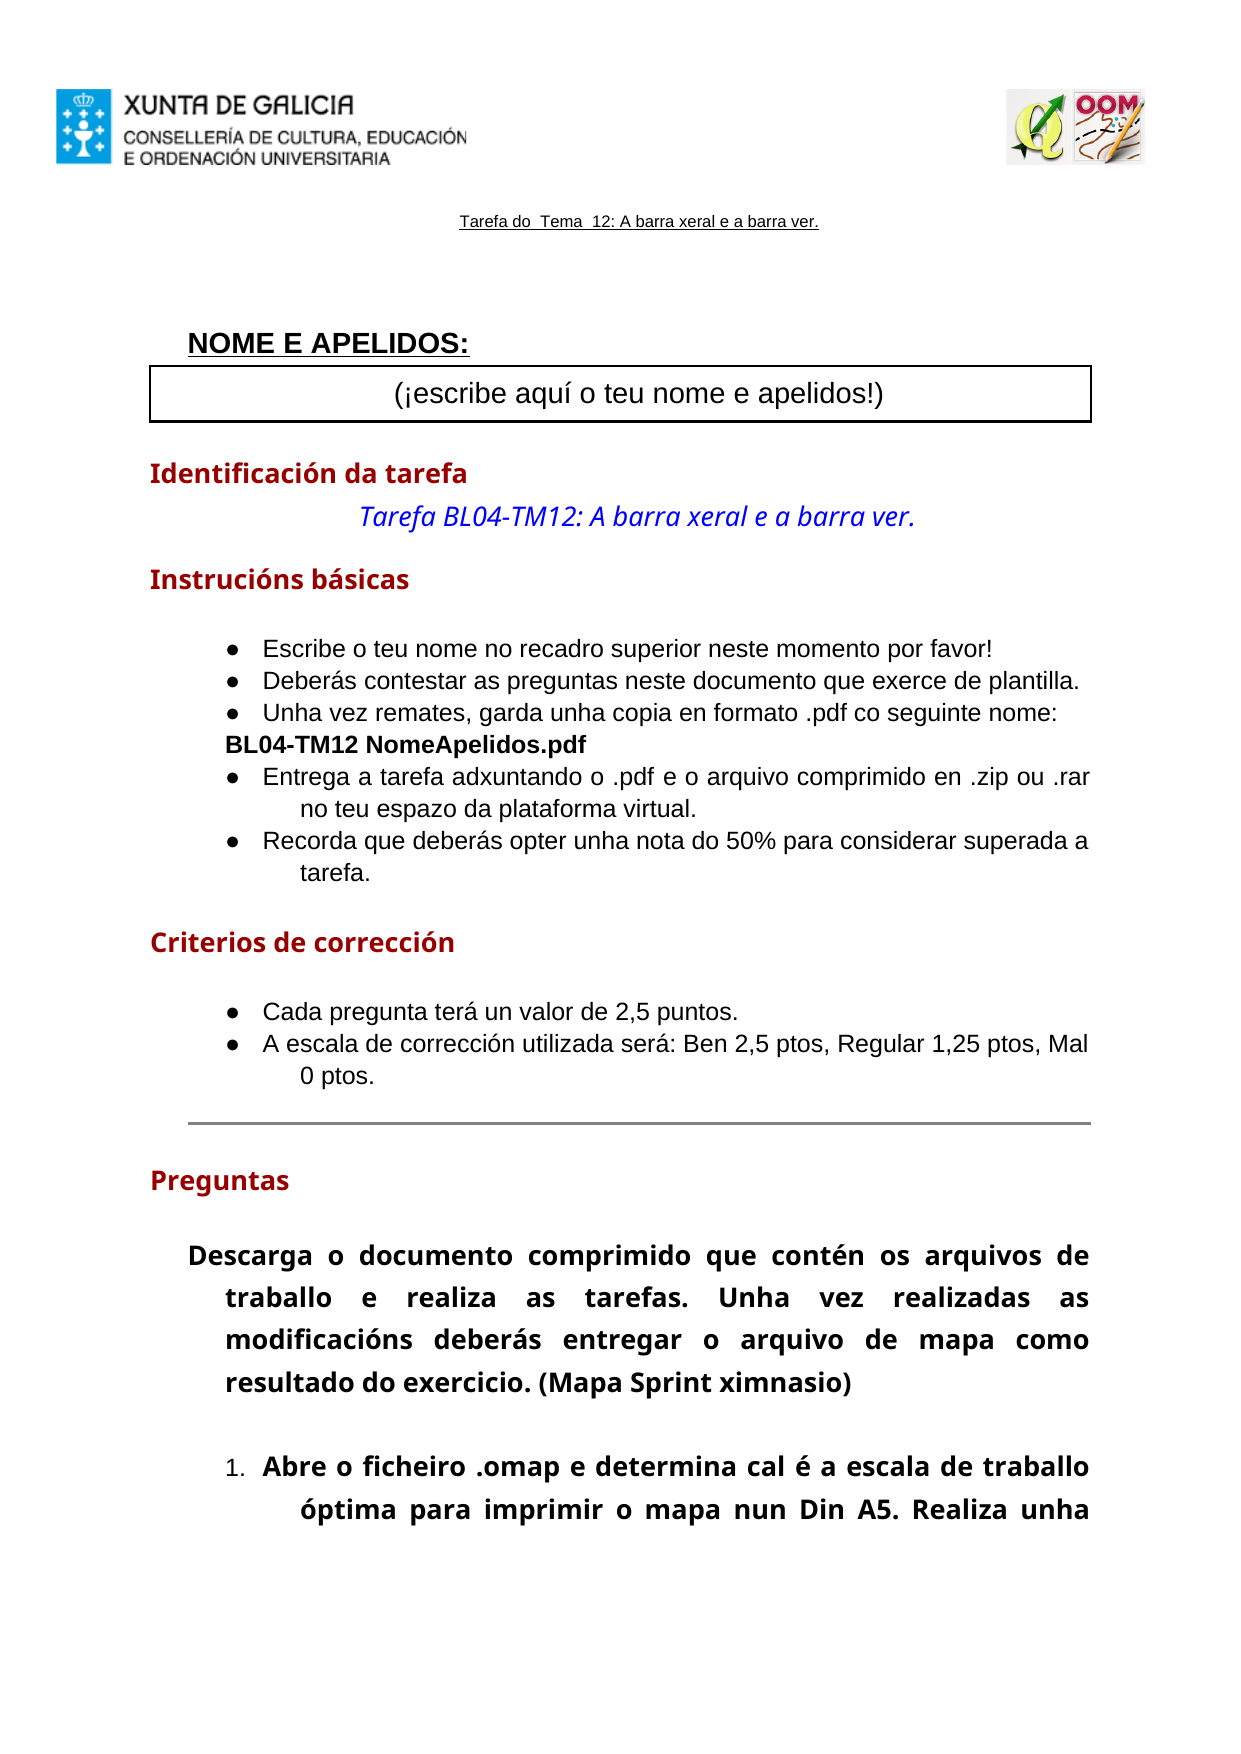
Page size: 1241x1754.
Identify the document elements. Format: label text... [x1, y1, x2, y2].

picture [1006, 89, 1146, 165]
subtitle Tarefa BL04-TM12: A barra xeral e a barra ver. [187, 497, 1091, 534]
list Escribe o teu nome no recadro superior neste momento por favor! [225, 635, 1091, 663]
picture [96, 126, 104, 134]
text Descarga o documento comprimido que contén os arquivos de traballo e realiza as tarefas. Unha vez realizadas as modificacións deberás entregar o arquivo de mapa como resultado do exercicio. (Mapa Sprint ximnasio) [187, 1236, 1091, 1400]
picture [75, 121, 93, 156]
text BL04-TM12 NomeApelidos.pdf [225, 731, 1091, 759]
subtitle Instrucións básicas [150, 560, 1091, 597]
picture [63, 126, 71, 134]
subtitle Criterios de corrección [150, 923, 1091, 960]
table_header (¡escribe aquí o teu nome e apelidos!) [151, 367, 1090, 420]
picture [56, 89, 467, 165]
picture [95, 110, 104, 118]
subtitle Identificación da tarefa [150, 454, 1091, 491]
list Cada pregunta terá un valor de 2,5 puntos. [225, 998, 1091, 1026]
picture [63, 110, 71, 118]
list Abre o ficheiro .omap e determina cal é a escala de traballo óptima para imprimir o mapa nun Din A5. Realiza unha [225, 1448, 1091, 1527]
picture [95, 142, 104, 151]
list Entrega a tarefa adxuntando o .pdf e o arquivo comprimido en .zip ou .rar no teu espazo da plataforma virtual. [225, 763, 1091, 823]
picture [79, 110, 88, 118]
picture [63, 142, 71, 151]
list Recorda que deberás opter unha nota do 50% para considerar superada a tarefa. [225, 827, 1091, 887]
list A escala de corrección utilizada será: Ben 2,5 ptos, Regular 1,25 ptos, Mal 0 ptos. [225, 1030, 1091, 1090]
picture [74, 93, 93, 106]
list Unha vez remates, garda unha copia en formato .pdf co seguinte nome: [225, 699, 1091, 727]
subtitle Preguntas [150, 1161, 1091, 1198]
text NOME E APELIDOS: [187, 327, 1091, 360]
list Deberás contestar as preguntas neste documento que exerce de plantilla. [225, 667, 1091, 695]
